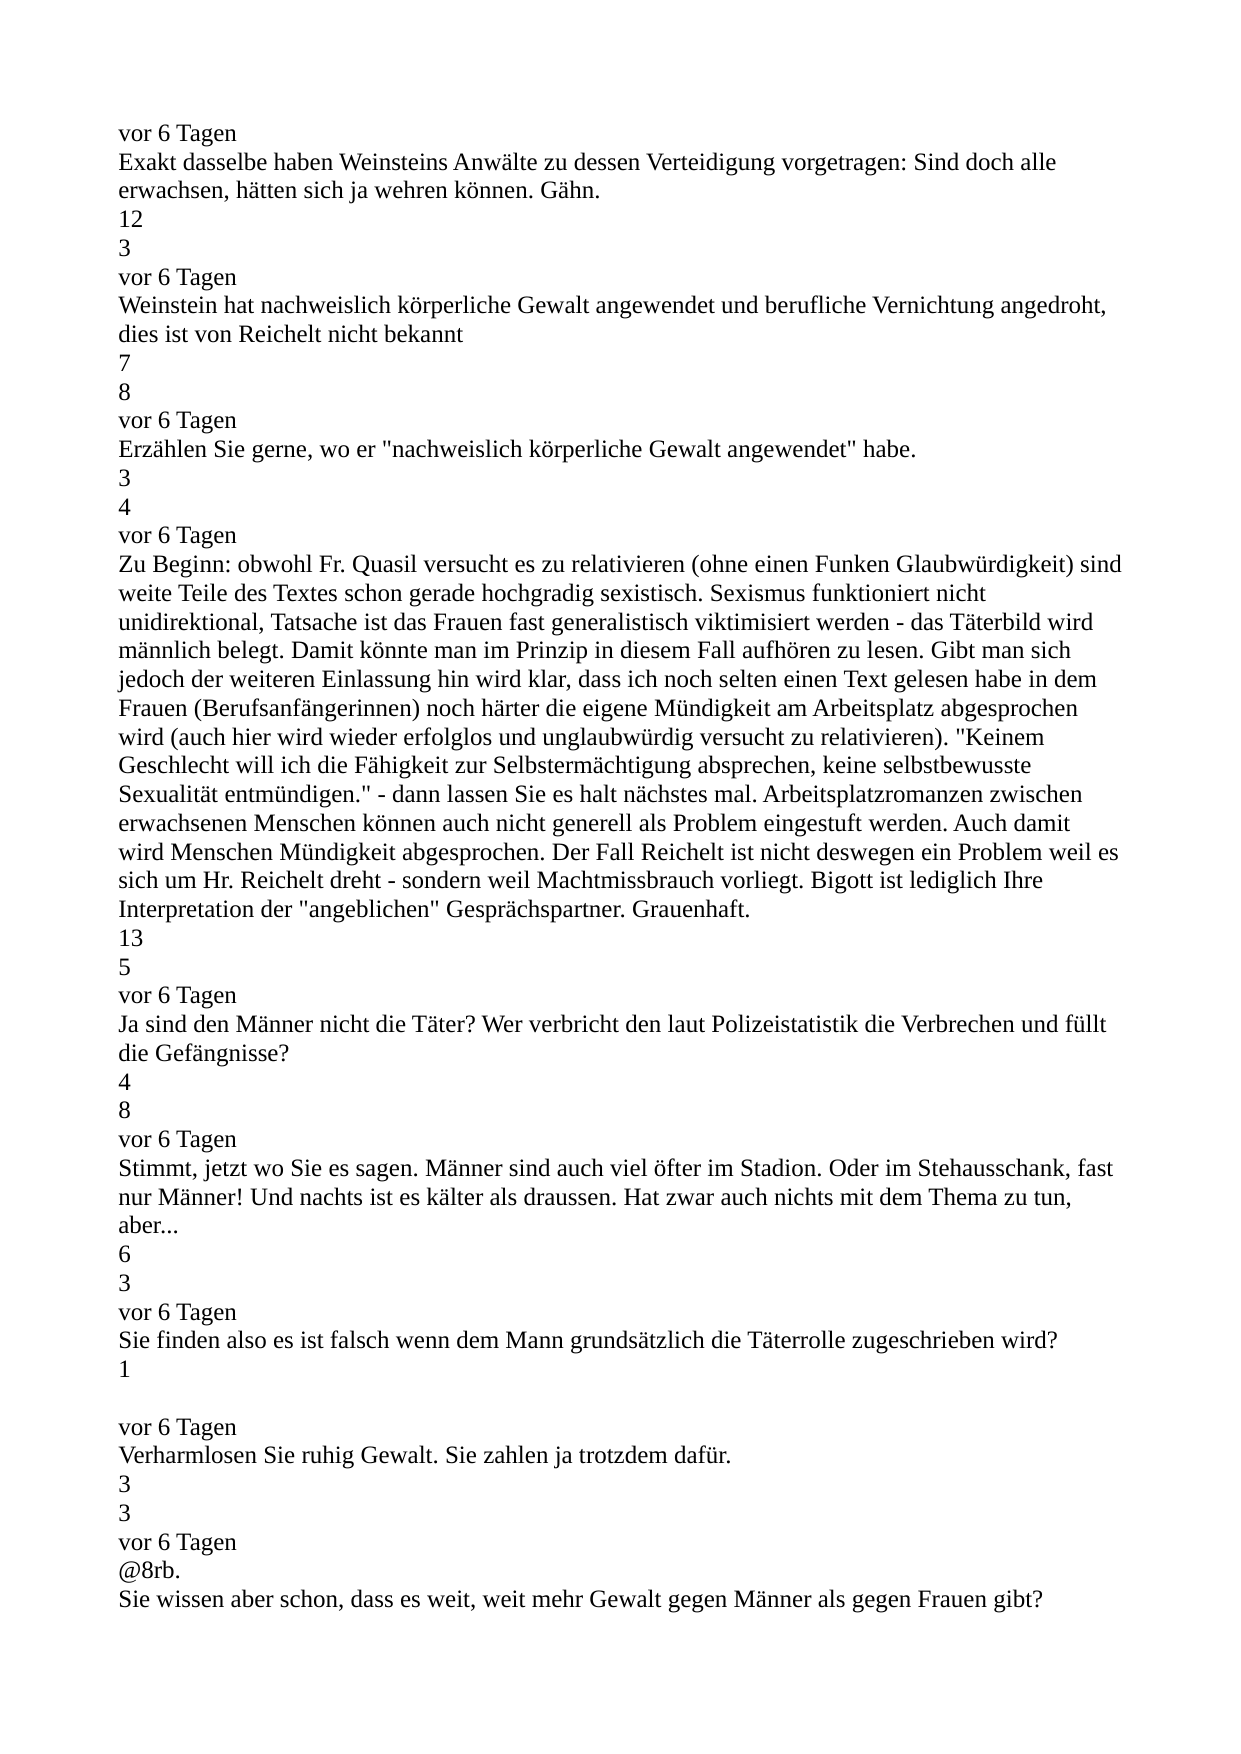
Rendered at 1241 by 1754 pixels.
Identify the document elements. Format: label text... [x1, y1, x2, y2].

text 3 [118, 233, 1122, 262]
text Exakt dasselbe haben Weinsteins Anwälte zu dessen Verteidigung vorgetragen: Sind doch alle erwachsen, hätten sich ja wehren können. Gähn. [118, 147, 1122, 204]
text vor 6 Tagen [118, 406, 1122, 434]
text 7 [118, 348, 1122, 377]
text vor 6 Tagen [118, 521, 1122, 549]
text Zu Beginn: obwohl Fr. Quasil versucht es zu relativieren (ohne einen Funken Glaubwürdigkeit) sind weite Teile des Textes schon gerade hochgradig sexistisch. Sexismus funktioniert nicht unidirektional, Tatsache ist das Frauen fast generalistisch viktimisiert werden - das Täterbild wird männlich belegt. Damit könnte man im Prinzip in diesem Fall aufhören zu lesen. Gibt man sich jedoch der weiteren Einlassung hin wird klar, dass ich noch selten einen Text gelesen habe in dem Frauen (Berufsanfängerinnen) noch härter die eigene Mündigkeit am Arbeitsplatz abgesprochen wird (auch hier wird wieder erfolglos und unglaubwürdig versucht zu relativieren). "Keinem Geschlecht will ich die Fähigkeit zur Selbstermächtigung absprechen, keine selbstbewusste Sexualität entmündigen." - dann lassen Sie es halt nächstes mal. Arbeitsplatzromanzen zwischen erwachsenen Menschen können auch nicht generell als Problem eingestuft werden. Auch damit wird Menschen Mündigkeit abgesprochen. Der Fall Reichelt ist nicht deswegen ein Problem weil es sich um Hr. Reichelt dreht - sondern weil Machtmissbrauch vorliegt. Bigott ist lediglich Ihre Interpretation der "angeblichen" Gesprächspartner. Grauenhaft. [118, 549, 1122, 923]
text Verharmlosen Sie ruhig Gewalt. Sie zahlen ja trotzdem dafür. [118, 1441, 1122, 1469]
text vor 6 Tagen [118, 118, 1122, 147]
text vor 6 Tagen [118, 1124, 1122, 1153]
text vor 6 Tagen [118, 262, 1122, 291]
text 13 [118, 923, 1122, 952]
text 12 [118, 204, 1122, 233]
text 3 [118, 463, 1122, 492]
text Stimmt, jetzt wo Sie es sagen. Männer sind auch viel öfter im Stadion. Oder im Stehausschank, fast nur Männer! Und nachts ist es kälter als draussen. Hat zwar auch nichts mit dem Thema zu tun, aber... [118, 1153, 1122, 1239]
text Sie wissen aber schon, dass es weit, weit mehr Gewalt gegen Männer als gegen Frauen gibt? [118, 1584, 1122, 1613]
text 5 [118, 952, 1122, 981]
text 8 [118, 377, 1122, 406]
text 3 [118, 1268, 1122, 1297]
text 6 [118, 1239, 1122, 1268]
text Weinstein hat nachweislich körperliche Gewalt angewendet und berufliche Vernichtung angedroht, dies ist von Reichelt nicht bekannt [118, 291, 1122, 348]
text 1 [118, 1354, 1122, 1383]
text @8rb. [118, 1556, 1122, 1584]
text vor 6 Tagen [118, 1527, 1122, 1556]
text vor 6 Tagen [118, 981, 1122, 1009]
text vor 6 Tagen [118, 1412, 1122, 1441]
text Sie finden also es ist falsch wenn dem Mann grundsätzlich die Täterrolle zugeschrieben wird? [118, 1326, 1122, 1354]
text vor 6 Tagen [118, 1297, 1122, 1326]
text 3 [118, 1469, 1122, 1498]
text 8 [118, 1096, 1122, 1124]
text Erzählen Sie gerne, wo er "nachweislich körperliche Gewalt angewendet" habe. [118, 434, 1122, 463]
text 3 [118, 1498, 1122, 1527]
text 4 [118, 1067, 1122, 1096]
text 4 [118, 492, 1122, 521]
text Ja sind den Männer nicht die Täter? Wer verbricht den laut Polizeistatistik die Verbrechen und füllt die Gefängnisse? [118, 1009, 1122, 1067]
